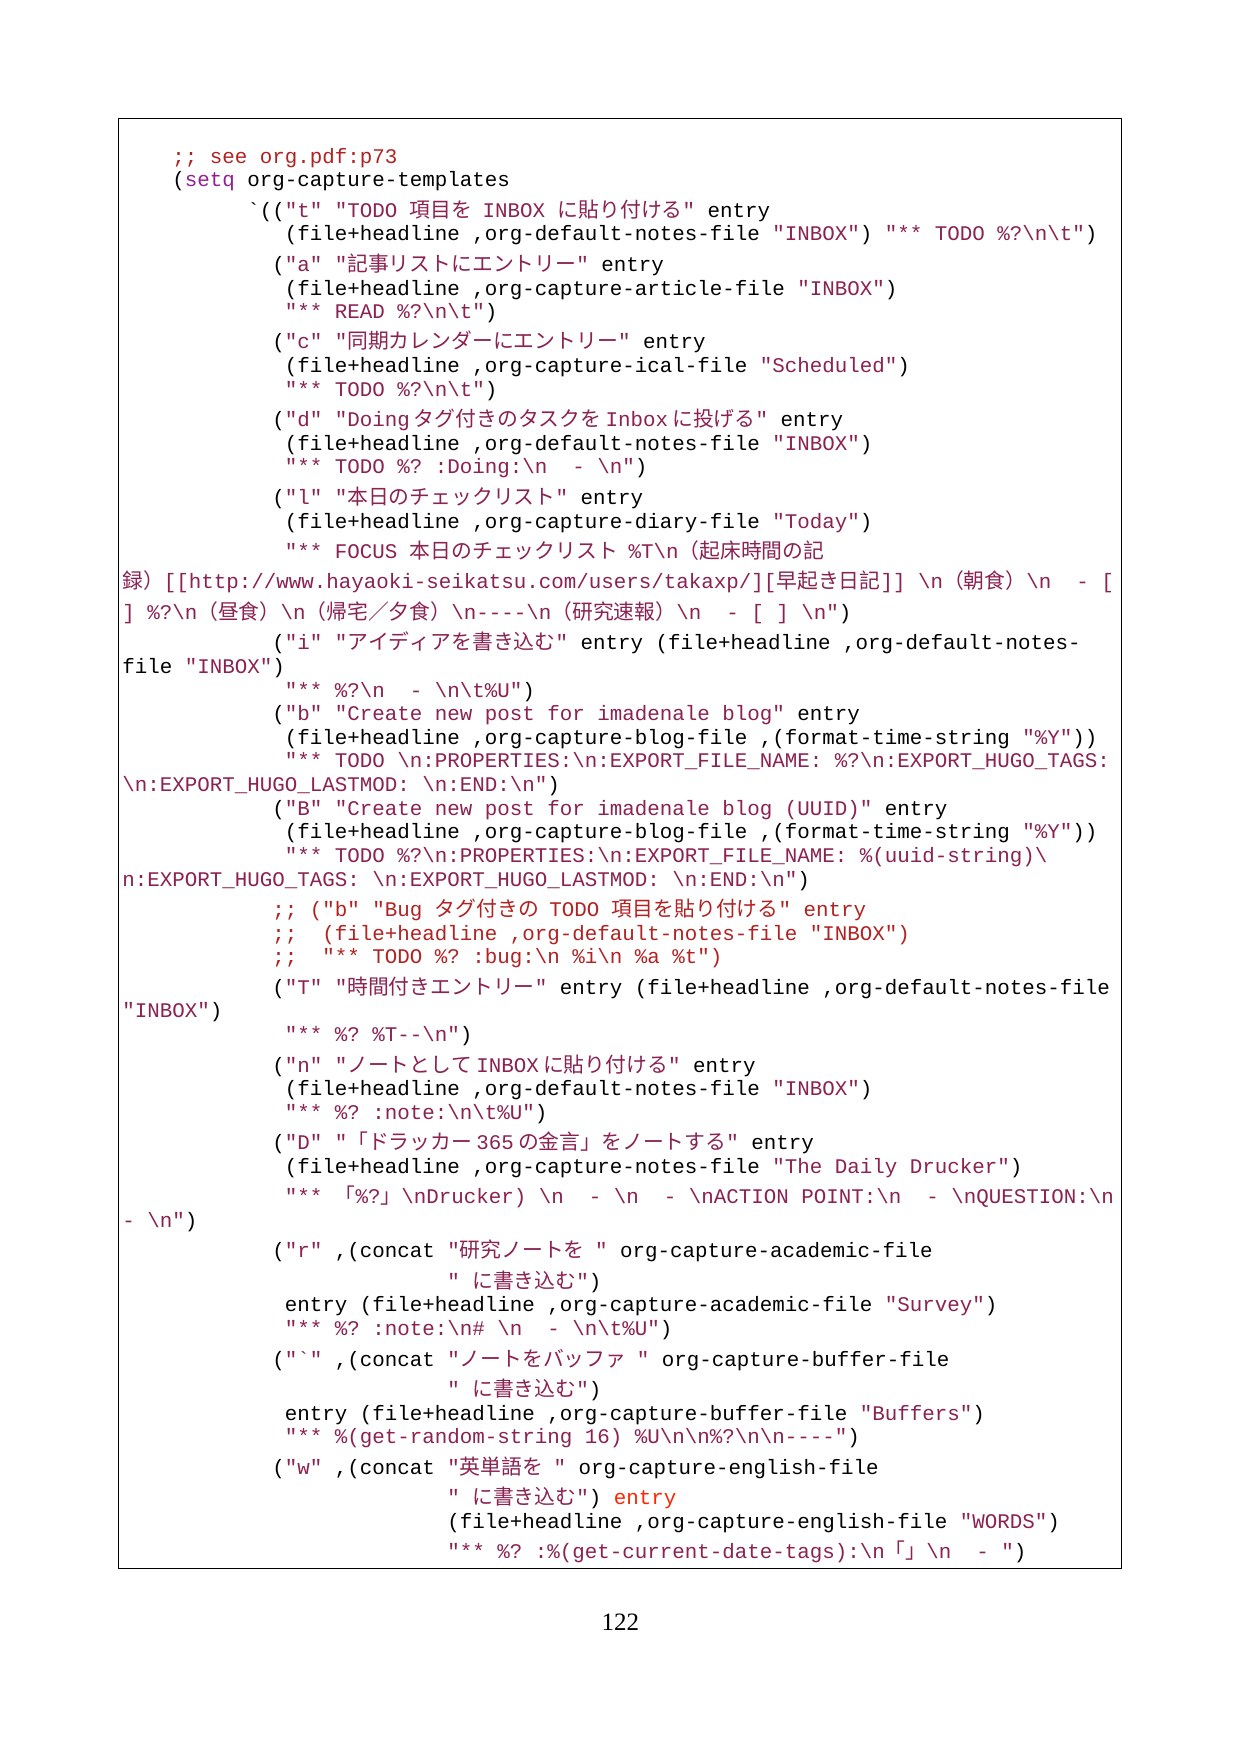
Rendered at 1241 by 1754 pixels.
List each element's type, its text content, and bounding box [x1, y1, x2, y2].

text "** FOCUS 本日のチェックリスト %T\n（起床時間の記録）[[http://www.hayaoki-seikatsu.com/users/takaxp/][早起き日記]] \n（朝食）\n - [ ] %?\n（昼食）\n（帰宅／夕食）\n----\n（研究速報）\n - [ ] \n") [119, 530, 1121, 622]
text ("c" "同期カレンダーにエントリー" entry [119, 321, 1121, 351]
text "** %?\n - \n\t%U") [119, 676, 1121, 699]
text (file+headline ,org-default-notes-file "INBOX") [119, 429, 1121, 453]
text ;; "** TODO %? :bug:\n %i\n %a %t") [119, 942, 1121, 966]
text (file+headline ,org-capture-blog-file ,(format-time-string "%Y")) [119, 817, 1121, 841]
text ("T" "時間付きエントリー" entry (file+headline ,org-default-notes-file "INBOX") [119, 966, 1121, 1020]
text entry (file+headline ,org-capture-academic-file "Survey") [119, 1291, 1121, 1314]
text ;; (file+headline ,org-default-notes-file "INBOX") [119, 919, 1121, 942]
text "** TODO \n:PROPERTIES:\n:EXPORT_FILE_NAME: %?\n:EXPORT_HUGO_TAGS: \n:EXPORT_HUGO_LASTMOD: \n:END:\n") [119, 747, 1121, 794]
text (file+headline ,org-capture-article-file "INBOX") [119, 273, 1121, 297]
text ("i" "アイディアを書き込む" entry (file+headline ,org-default-notes-file "INBOX") [119, 622, 1121, 676]
text (file+headline ,org-capture-english-file "WORDS") [119, 1507, 1121, 1530]
text ("b" "Create new post for imadenale blog" entry [119, 699, 1121, 723]
text (file+headline ,org-capture-blog-file ,(format-time-string "%Y")) [119, 723, 1121, 747]
text "** TODO %? :Doing:\n - \n") [119, 453, 1121, 476]
text "** TODO %?\n\t") [119, 375, 1121, 398]
text ("l" "本日のチェックリスト" entry [119, 476, 1121, 507]
text ;; ("b" "Bug タグ付きの TODO 項目を貼り付ける" entry [119, 888, 1121, 919]
text ("a" "記事リストにエントリー" entry [119, 243, 1121, 273]
text (file+headline ,org-default-notes-file "INBOX") "** TODO %?\n\t") [119, 219, 1121, 243]
text ("B" "Create new post for imadenale blog (UUID)" entry [119, 794, 1121, 817]
text ("w" ,(concat "英単語を " org-capture-english-file [119, 1446, 1121, 1476]
text "** %? :%(get-current-date-tags):\n「」\n - ") [119, 1530, 1121, 1568]
text ("`" ,(concat "ノートをバッファ " org-capture-buffer-file [119, 1338, 1121, 1368]
text ("d" "Doingタグ付きのタスクをInboxに投げる" entry [119, 398, 1121, 429]
text " に書き込む") [119, 1260, 1121, 1291]
text (file+headline ,org-capture-ical-file "Scheduled") [119, 351, 1121, 375]
text "** %? %T--\n") [119, 1020, 1121, 1044]
text ("n" "ノートとしてINBOXに貼り付ける" entry [119, 1044, 1121, 1074]
text " に書き込む") entry [119, 1476, 1121, 1507]
text (file+headline ,org-capture-notes-file "The Daily Drucker") [119, 1152, 1121, 1176]
text "** %? :note:\n# \n - \n\t%U") [119, 1314, 1121, 1338]
text (file+headline ,org-default-notes-file "INBOX") [119, 1074, 1121, 1098]
text ;; see org.pdf:p73 [119, 142, 1121, 165]
text " に書き込む") [119, 1368, 1121, 1399]
text "** %(get-random-string 16) %U\n\n%?\n\n----") [119, 1422, 1121, 1446]
text "** %? :note:\n\t%U") [119, 1098, 1121, 1122]
text "** READ %?\n\t") [119, 297, 1121, 321]
text (setq org-capture-templates [119, 165, 1121, 189]
text `(("t" "TODO 項目を INBOX に貼り付ける" entry [119, 189, 1121, 219]
text ("r" ,(concat "研究ノートを " org-capture-academic-file [119, 1230, 1121, 1260]
text "** 「%?」\nDrucker) \n - \n - \nACTION POINT:\n - \nQUESTION:\n - \n") [119, 1176, 1121, 1230]
text entry (file+headline ,org-capture-buffer-file "Buffers") [119, 1399, 1121, 1422]
text "** TODO %?\n:PROPERTIES:\n:EXPORT_FILE_NAME: %(uuid-string)\n:EXPORT_HUGO_TAGS: \n:EXPORT_HUGO_LASTMOD: \n:END:\n") [119, 841, 1121, 888]
text ("D" "「ドラッカー365の金言」をノートする" entry [119, 1122, 1121, 1152]
text (file+headline ,org-capture-diary-file "Today") [119, 507, 1121, 530]
